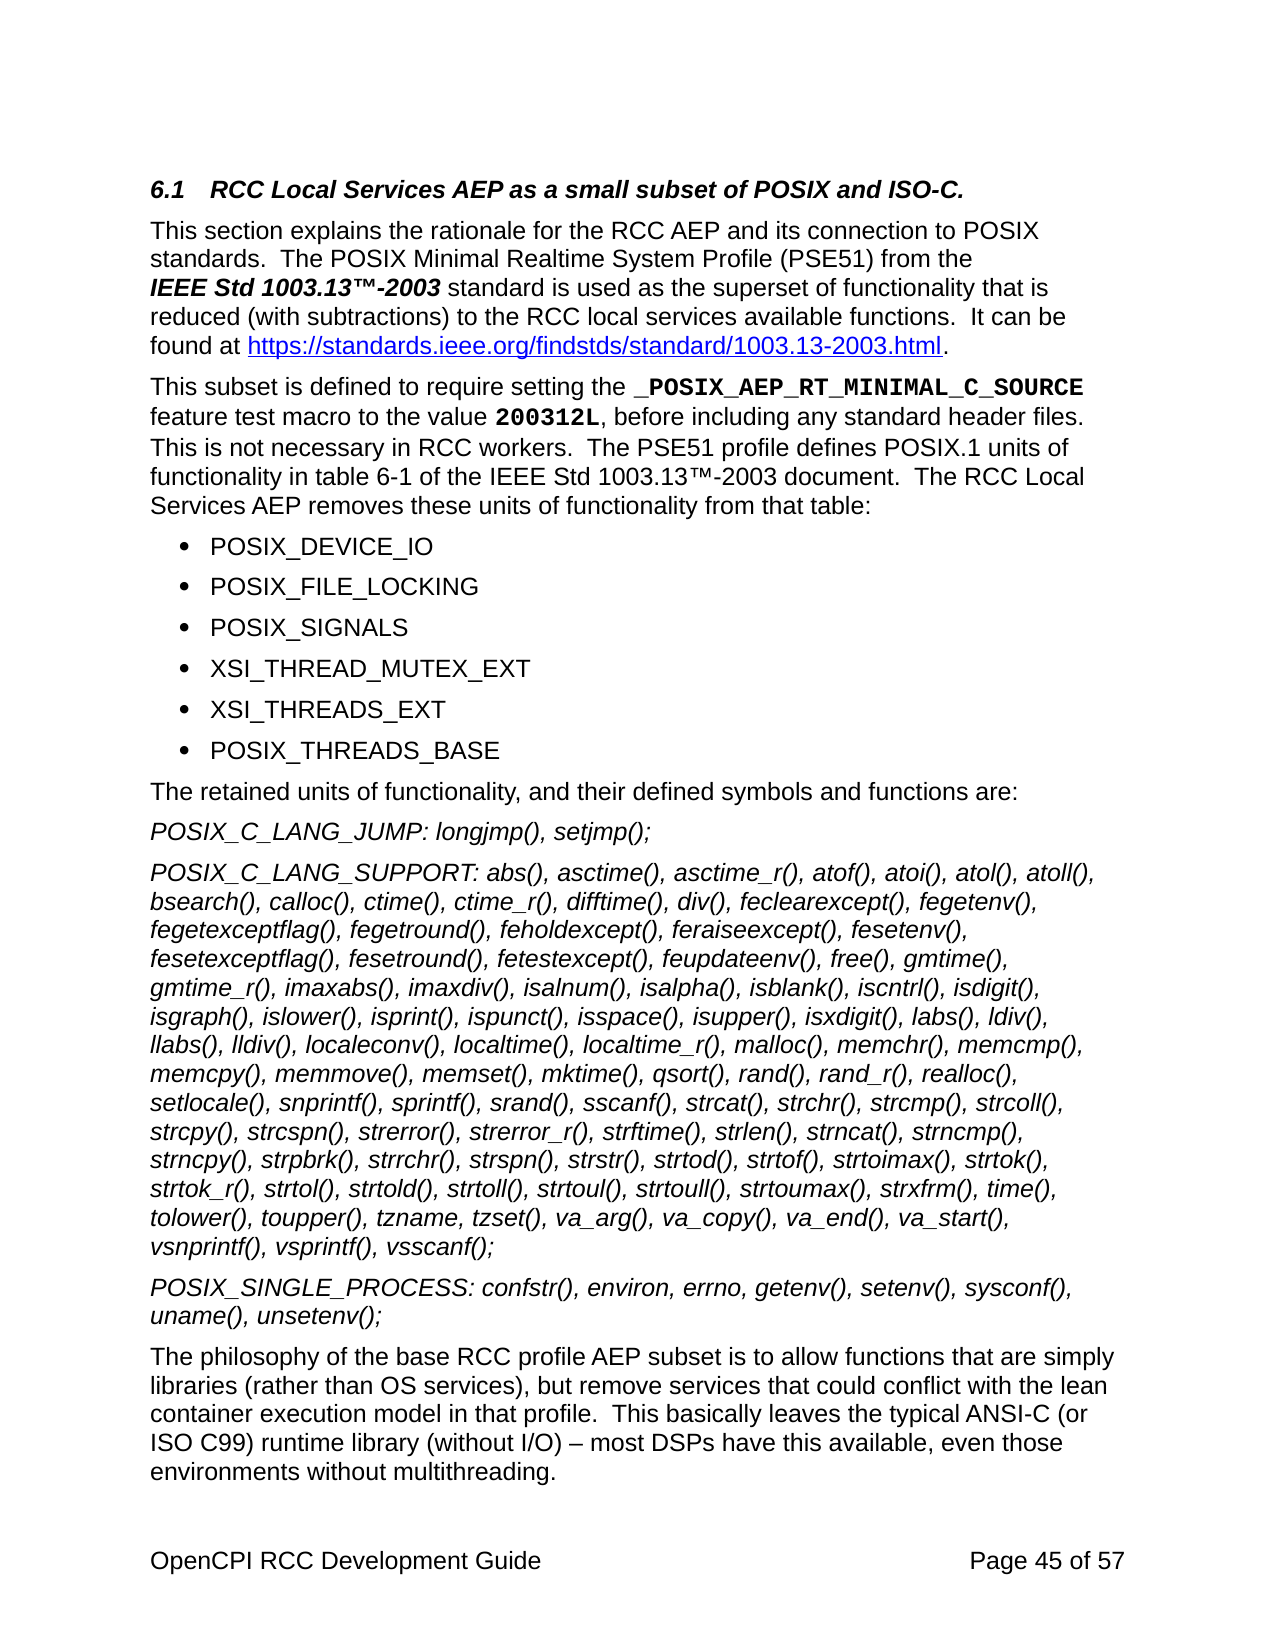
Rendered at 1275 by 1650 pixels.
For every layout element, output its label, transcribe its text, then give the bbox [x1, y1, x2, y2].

list POSIX_DEVICE_IO [180, 532, 1125, 560]
list POSIX_SIGNALS [180, 613, 1125, 642]
text The philosophy of the base RCC profile AEP subset is to allow functions that are simply libraries (rather than OS services), but remove services that could conflict with the lean container execution model in that profile. This basically leaves the typical ANSI-C (or ISO C99) runtime library (without I/O) – most DSPs have this available, even those environments without multithreading. [150, 1342, 1125, 1486]
text This section explains the rationale for the RCC AEP and its connection to POSIX standards. The POSIX Minimal Realtime System Profile (PSE51) from the IEEE Std 1003.13™‑2003 standard is used as the superset of functionality that is reduced (with subtractions) to the RCC local services available functions. It can be found at https://standards.ieee.org/findstds/standard/1003.13-2003.html. [150, 216, 1125, 359]
text POSIX_C_LANG_JUMP: longjmp(), setjmp(); [150, 817, 1125, 846]
text This subset is defined to require setting the _POSIX_AEP_RT_MINIMAL_C_SOURCE feature test macro to the value 200312L, before including any standard header files. This is not necessary in RCC workers. The PSE51 profile defines POSIX.1 units of functionality in table 6-1 of the IEEE Std 1003.13™‑2003 document. The RCC Local Services AEP removes these units of functionality from that table: [150, 371, 1125, 519]
list POSIX_FILE_LOCKING [180, 572, 1125, 601]
list POSIX_THREADS_BASE [180, 736, 1125, 764]
text POSIX_C_LANG_SUPPORT: abs(), asctime(), asctime_r(), atof(), atoi(), atol(), atoll(), bsearch(), calloc(), ctime(), ctime_r(), difftime(), div(), feclearexcept(), fegetenv(), fegetexceptflag(), fegetround(), feholdexcept(), feraiseexcept(), fesetenv(), fesetexceptflag(), fesetround(), fetestexcept(), feupdateenv(), free(), gmtime(), gmtime_r(), imaxabs(), imaxdiv(), isalnum(), isalpha(), isblank(), iscntrl(), isdigit(), isgraph(), islower(), isprint(), ispunct(), isspace(), isupper(), isxdigit(), labs(), ldiv(), llabs(), lldiv(), localeconv(), localtime(), localtime_r(), malloc(), memchr(), memcmp(), memcpy(), memmove(), memset(), mktime(), qsort(), rand(), rand_r(), realloc(), setlocale(), snprintf(), sprintf(), srand(), sscanf(), strcat(), strchr(), strcmp(), strcoll(), strcpy(), strcspn(), strerror(), strerror_r(), strftime(), strlen(), strncat(), strncmp(), strncpy(), strpbrk(), strrchr(), strspn(), strstr(), strtod(), strtof(), strtoimax(), strtok(), strtok_r(), strtol(), strtold(), strtoll(), strtoul(), strtoull(), strtoumax(), strxfrm(), time(), tolower(), toupper(), tzname, tzset(), va_arg(), va_copy(), va_end(), va_start(), vsnprintf(), vsprintf(), vsscanf(); [150, 858, 1125, 1261]
text POSIX_SINGLE_PROCESS: confstr(), environ, errno, getenv(), setenv(), sysconf(), uname(), unsetenv(); [150, 1272, 1125, 1330]
subtitle RCC Local Services AEP as a small subset of POSIX and ISO-C. [150, 175, 1125, 204]
list XSI_THREAD_MUTEX_EXT [180, 654, 1125, 683]
list XSI_THREADS_EXT [180, 695, 1125, 724]
text The retained units of functionality, and their defined symbols and functions are: [150, 777, 1125, 805]
